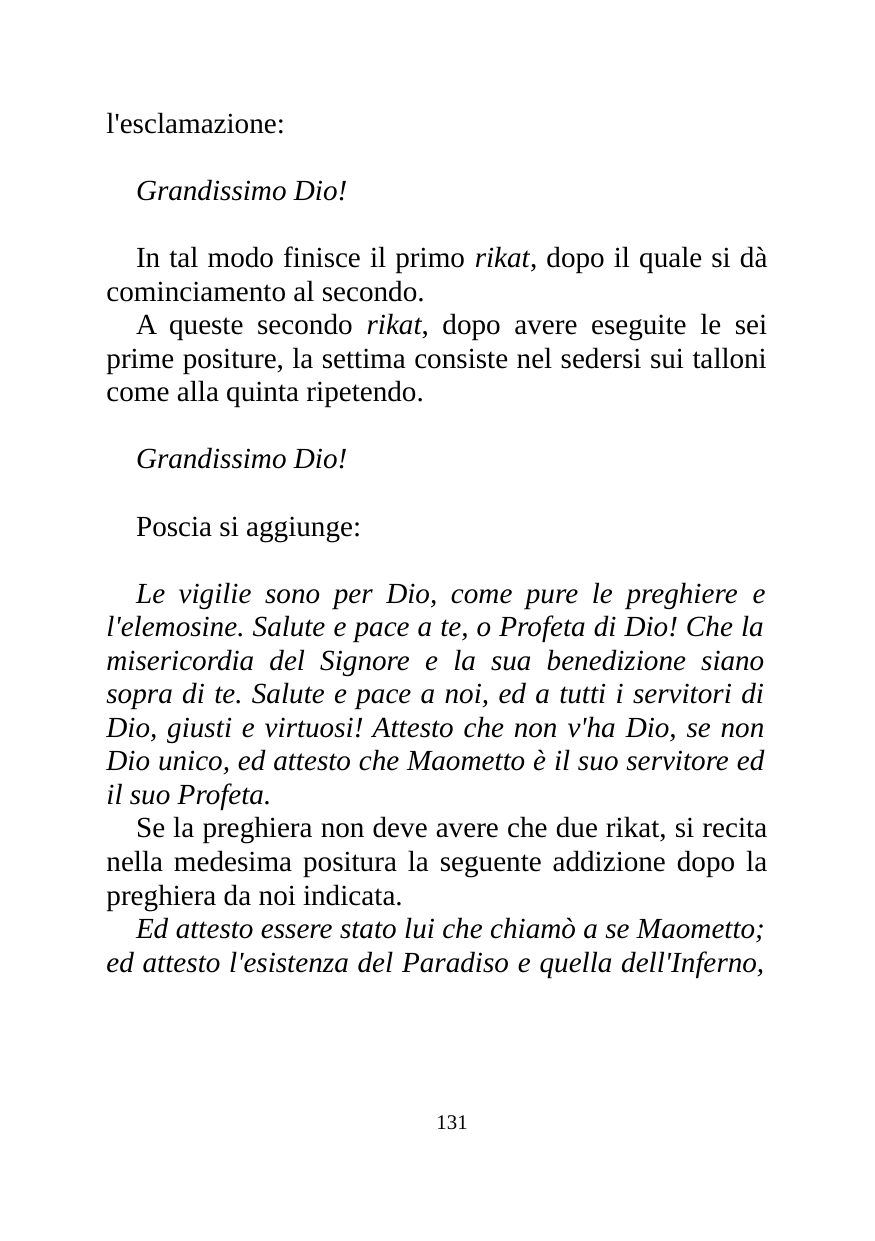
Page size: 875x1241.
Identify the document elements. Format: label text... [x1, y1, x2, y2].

text Grandissimo Dio! [106, 442, 768, 475]
text l'esclamazione: [106, 106, 768, 140]
text Grandissimo Dio! [106, 173, 768, 207]
text Se la preghiera non deve avere che due rikat, si recita nella medesima positura la seguente addizione dopo la preghiera da noi indicata. [106, 811, 768, 911]
text A queste secondo rikat, dopo avere eseguite le sei prime positure, la settima consiste nel sedersi sui talloni come alla quinta ripetendo. [106, 307, 768, 408]
text Ed attesto essere stato lui che chiamò a se Maometto; ed attesto l'esistenza del Paradiso e quella dell'Inferno, [106, 911, 768, 978]
text Poscia si aggiunge: [106, 509, 768, 542]
text In tal modo finisce il primo rikat, dopo il quale si dà cominciamento al secondo. [106, 240, 768, 307]
text Le vigilie sono per Dio, come pure le preghiere e l'elemosine. Salute e pace a te, o Profeta di Dio! Che la misericordia del Signore e la sua benedizione siano sopra di te. Salute e pace a noi, ed a tutti i servitori di Dio, giusti e virtuosi! Attesto che non v'ha Dio, se non Dio unico, ed attesto che Maometto è il suo servitore ed il suo Profeta. [106, 576, 768, 811]
